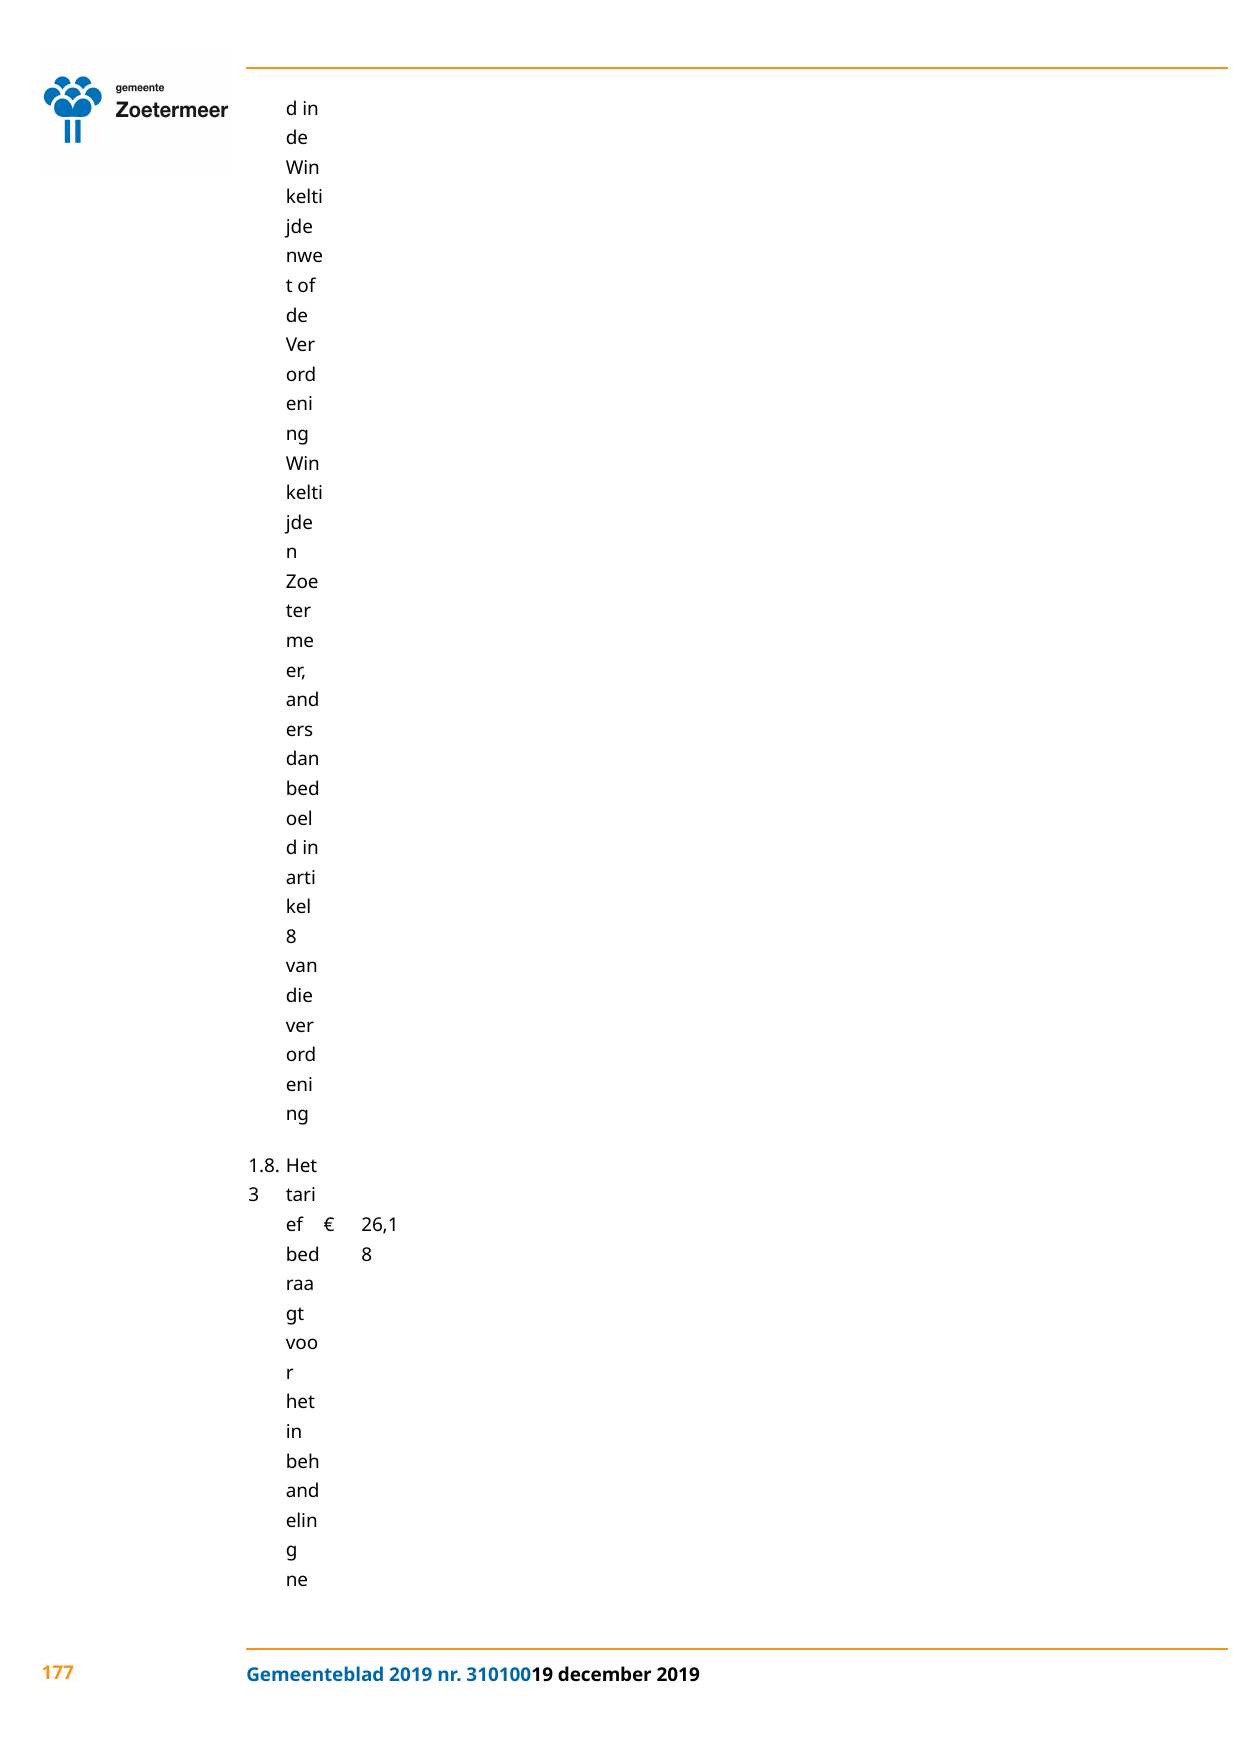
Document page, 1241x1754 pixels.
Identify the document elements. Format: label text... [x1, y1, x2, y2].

table_cell [361, 95, 398, 1126]
table_cell [323, 1126, 361, 1152]
table_cell 1.8.3 [248, 1152, 286, 1592]
picture [41, 47, 231, 172]
table_cell [361, 1126, 398, 1152]
table_cell € [323, 1152, 361, 1592]
table_cell [323, 95, 361, 1126]
table_cell [248, 1126, 286, 1152]
table_cell 26,18 [361, 1152, 398, 1592]
table_cell [248, 95, 286, 1126]
table_cell [286, 1126, 323, 1152]
table_cell d in de Winkeltijdenwet of de Verordening Winkeltijden Zoetermeer, anders dan bedoeld in artikel 8 van die verordening [286, 95, 323, 1126]
table_cell Het tarief bedraagt voor het in behandeling ne [286, 1152, 323, 1592]
